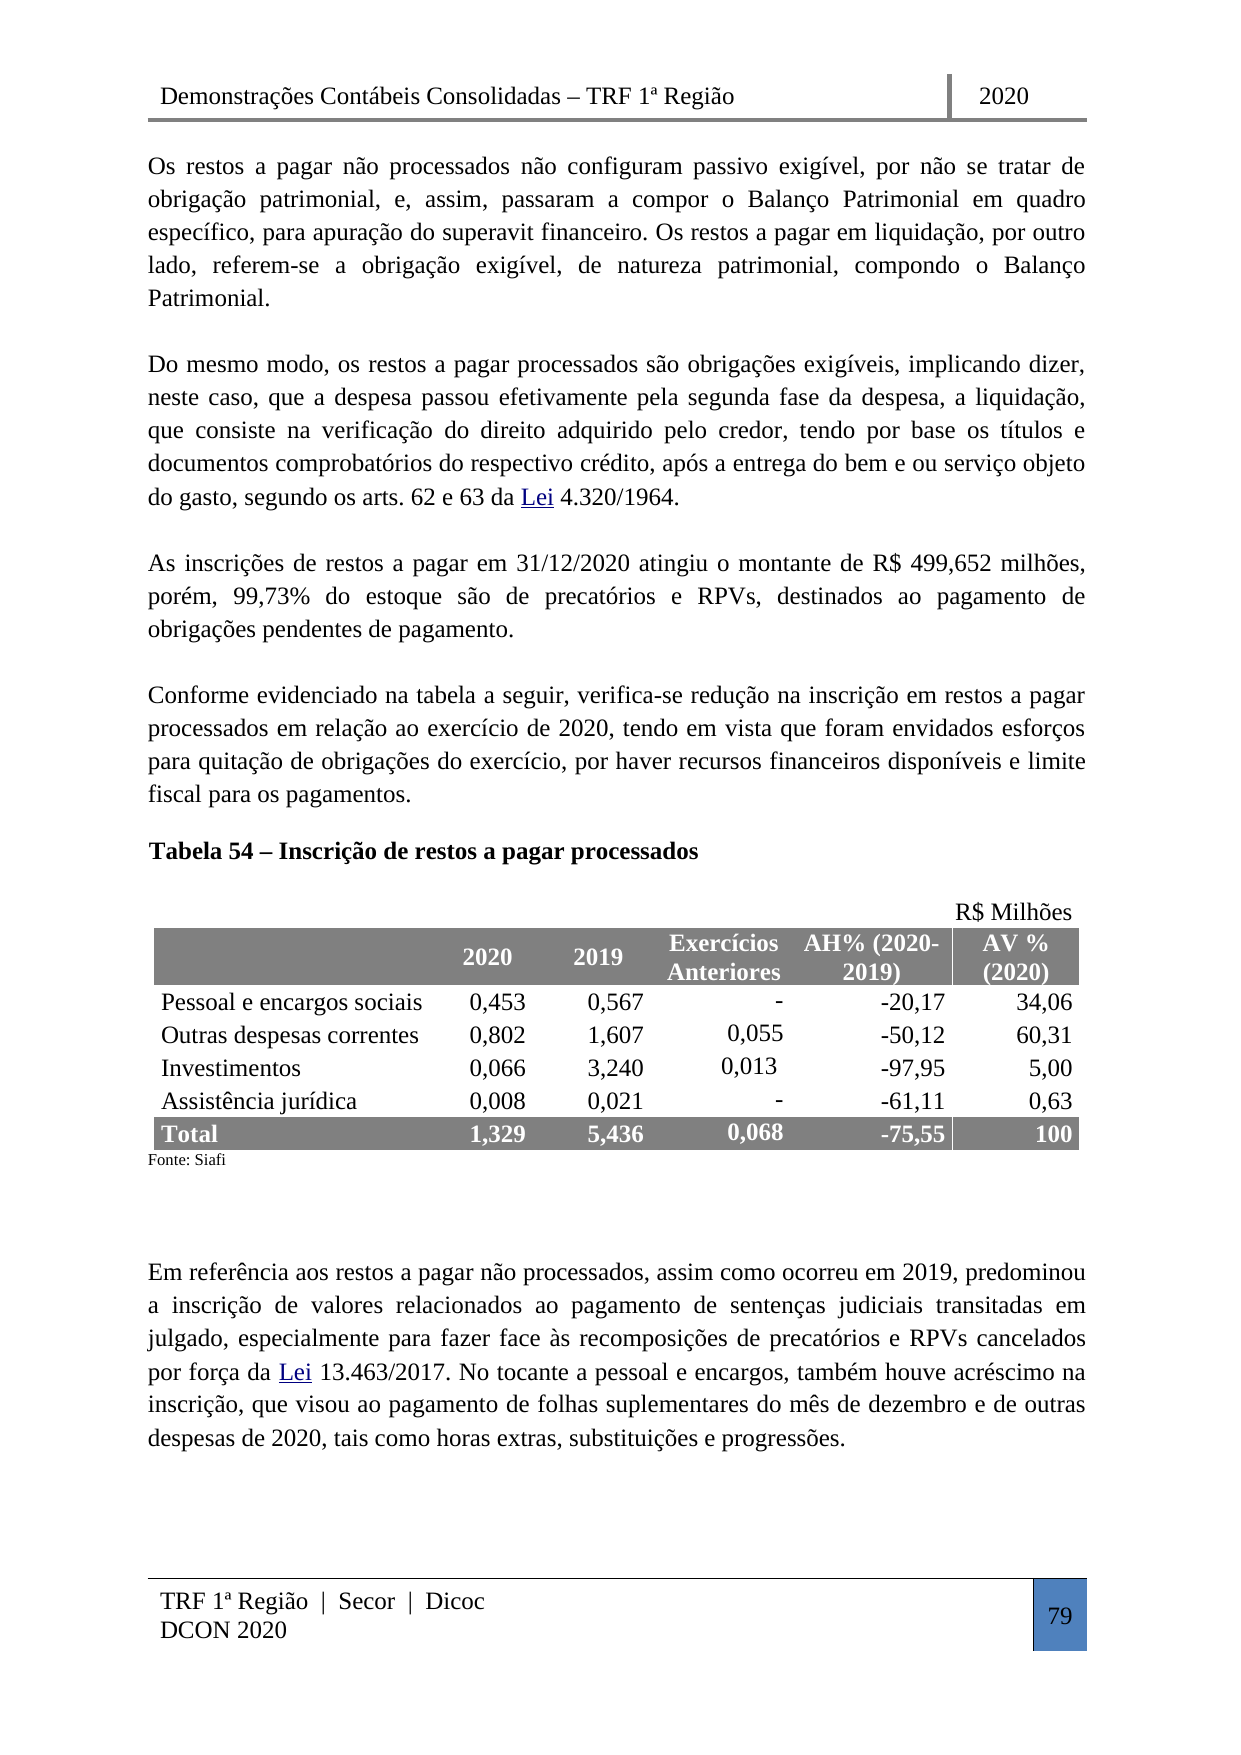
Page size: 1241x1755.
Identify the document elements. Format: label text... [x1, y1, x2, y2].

text As inscrições de restos a pagar em 31/12/2020 atingiu o montante de R$ 499,652 milhões, porém, 99,73% do estoque são de precatórios e RPVs, destinados ao pagamento de obrigações pendentes de pagamento. [148, 548, 1087, 643]
table_cell -61,11 [790, 1084, 952, 1117]
table_cell 0,008 [436, 1084, 539, 1117]
text Tabela 54 – Inscrição de restos a pagar processados [149, 834, 1086, 867]
text Conforme evidenciado na tabela a seguir, verifica-se redução na inscrição em restos a pagar processados em relação ao exercício de 2020, tendo em vista que foram envidados esforços para quitação de obrigações do exercício, por haver recursos financeiros disponíveis e limite fiscal para os pagamentos. [148, 680, 1087, 808]
table_cell 2020 [436, 928, 539, 985]
table_cell 0,453 [436, 985, 539, 1018]
table_cell Total [154, 1117, 436, 1150]
table_cell 100 [953, 1117, 1079, 1150]
text Fonte: Siafi [148, 1150, 1087, 1179]
table_cell 1,607 [539, 1018, 657, 1051]
table_cell -97,95 [790, 1051, 952, 1084]
table_cell 3,240 [539, 1051, 657, 1084]
table_cell 0,055 [657, 1018, 790, 1051]
text Os restos a pagar não processados não configuram passivo exigível, por não se tratar de obrigação patrimonial, e, assim, passaram a compor o Balanço Patrimonial em quadro específico, para apuração do superavit financeiro. Os restos a pagar em liquidação, por outro lado, referem-se a obrigação exigível, de natureza patrimonial, compondo o Balanço Patrimonial. [148, 151, 1087, 312]
table_cell 0,802 [436, 1018, 539, 1051]
table_cell 0,63 [953, 1084, 1079, 1117]
table_cell 5,436 [539, 1117, 657, 1150]
text Do mesmo modo, os restos a pagar processados são obrigações exigíveis, implicando dizer, neste caso, que a despesa passou efetivamente pela segunda fase da despesa, a liquidação, que consiste na verificação do direito adquirido pelo credor, tendo por base os títulos e documentos comprobatórios do respectivo crédito, após a entrega do bem e ou serviço objeto do gasto, segundo os arts. 62 e 63 da Lei 4.320/1964. [148, 349, 1087, 510]
table_cell 2019 [539, 928, 657, 985]
table_cell 60,31 [953, 1018, 1079, 1051]
table_cell -20,17 [790, 985, 952, 1018]
table_cell - [657, 985, 790, 1018]
table_cell 1,329 [436, 1117, 539, 1150]
table_cell AV % (2020) [953, 928, 1079, 985]
table_cell 0,567 [539, 985, 657, 1018]
table_header R$ Milhões [287, 895, 1079, 928]
table_cell 0,068 [657, 1117, 790, 1150]
table_cell Exercícios Anteriores [657, 928, 790, 985]
table_header [154, 895, 287, 928]
table_cell 0,013 [657, 1051, 790, 1084]
table_cell -50,12 [790, 1018, 952, 1051]
table_cell Pessoal e encargos sociais [154, 985, 436, 1018]
table_cell 34,06 [953, 985, 1079, 1018]
table_cell 0,066 [436, 1051, 539, 1084]
table_cell Outras despesas correntes [154, 1018, 436, 1051]
table_cell -75,55 [790, 1117, 952, 1150]
table_cell - [657, 1084, 790, 1117]
table_cell Investimentos [154, 1051, 436, 1084]
table_cell AH% (2020-2019) [790, 928, 952, 985]
text Em referência aos restos a pagar não processados, assim como ocorreu em 2019, predominou a inscrição de valores relacionados ao pagamento de sentenças judiciais transitadas em julgado, especialmente para fazer face às recomposições de precatórios e RPVs cancelados por força da Lei 13.463/2017. No tocante a pessoal e encargos, também houve acréscimo na inscrição, que visou ao pagamento de folhas suplementares do mês de dezembro e de outras despesas de 2020, tais como horas extras, substituições e progressões. [148, 1257, 1087, 1451]
table_cell Assistência jurídica [154, 1084, 436, 1117]
table_cell 5,00 [953, 1051, 1079, 1084]
table_cell 0,021 [539, 1084, 657, 1117]
table_cell [154, 928, 436, 985]
